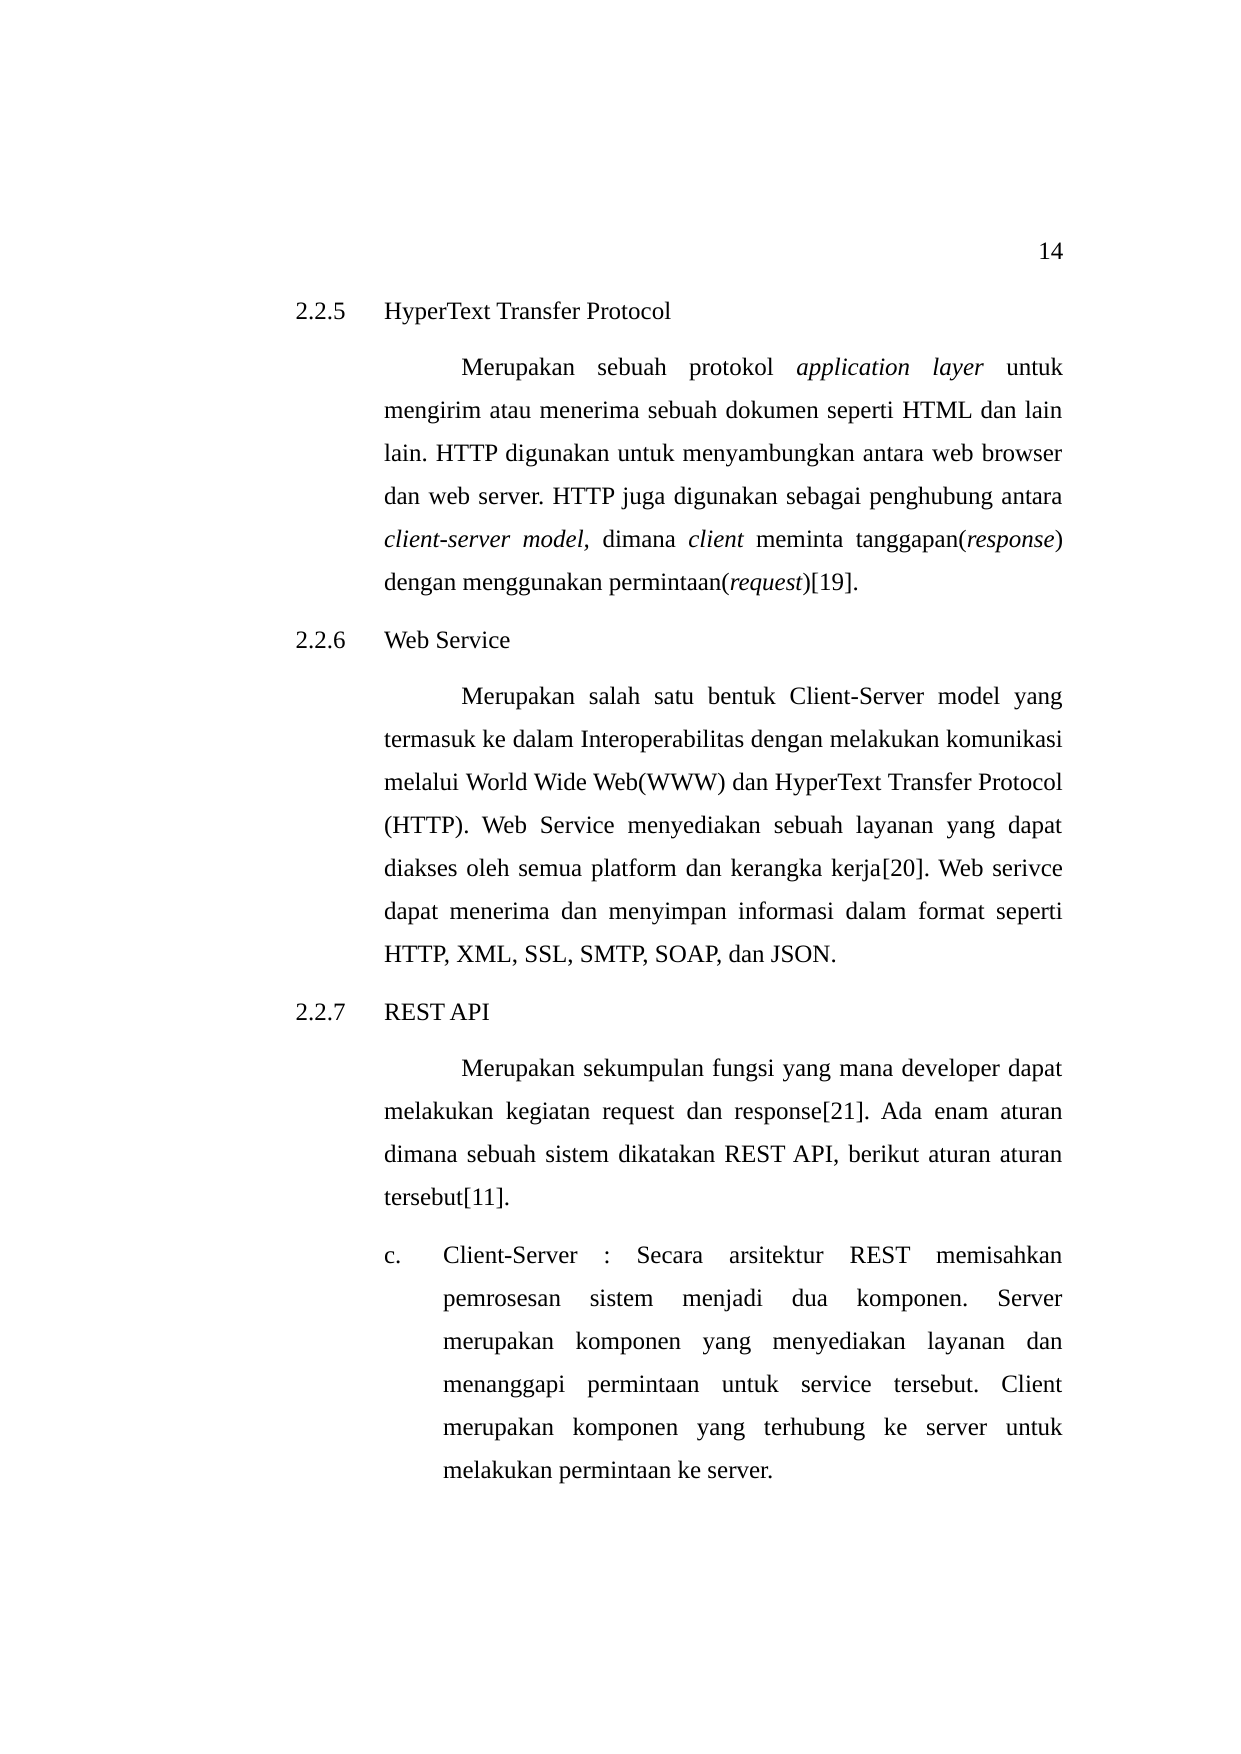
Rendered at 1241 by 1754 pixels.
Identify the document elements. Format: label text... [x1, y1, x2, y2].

subtitle HyperText Transfer Protocol [295, 296, 1063, 325]
subtitle Merupakan salah satu bentuk Client-Server model yang termasuk ke dalam Interoperabilitas dengan melakukan komunikasi melalui World Wide Web(WWW) dan HyperText Transfer Protocol (HTTP). Web Service menyediakan sebuah layanan yang dapat diakses oleh semua platform dan kerangka kerja[20]. Web serivce dapat menerima dan menyimpan informasi dalam format seperti HTTP, XML, SSL, SMTP, SOAP, dan JSON. [384, 681, 1063, 968]
subtitle REST API [295, 997, 1063, 1026]
subtitle Merupakan sekumpulan fungsi yang mana developer dapat melakukan kegiatan request dan response[21]. Ada enam aturan dimana sebuah sistem dikatakan REST API, berikut aturan aturan tersebut[11]. [384, 1053, 1063, 1211]
subtitle Web Service [295, 625, 1063, 654]
subtitle Client-Server : Secara arsitektur REST memisahkan pemrosesan sistem menjadi dua komponen. Server merupakan komponen yang menyediakan layanan dan menanggapi permintaan untuk service tersebut. Client merupakan komponen yang terhubung ke server untuk melakukan permintaan ke server. [384, 1240, 1063, 1484]
subtitle Merupakan sebuah protokol application layer untuk mengirim atau menerima sebuah dokumen seperti HTML dan lain lain. HTTP digunakan untuk menyambungkan antara web browser dan web server. HTTP juga digunakan sebagai penghubung antara client-server model, dimana client meminta tanggapan(response) dengan menggunakan permintaan(request)[19]. [384, 352, 1063, 596]
